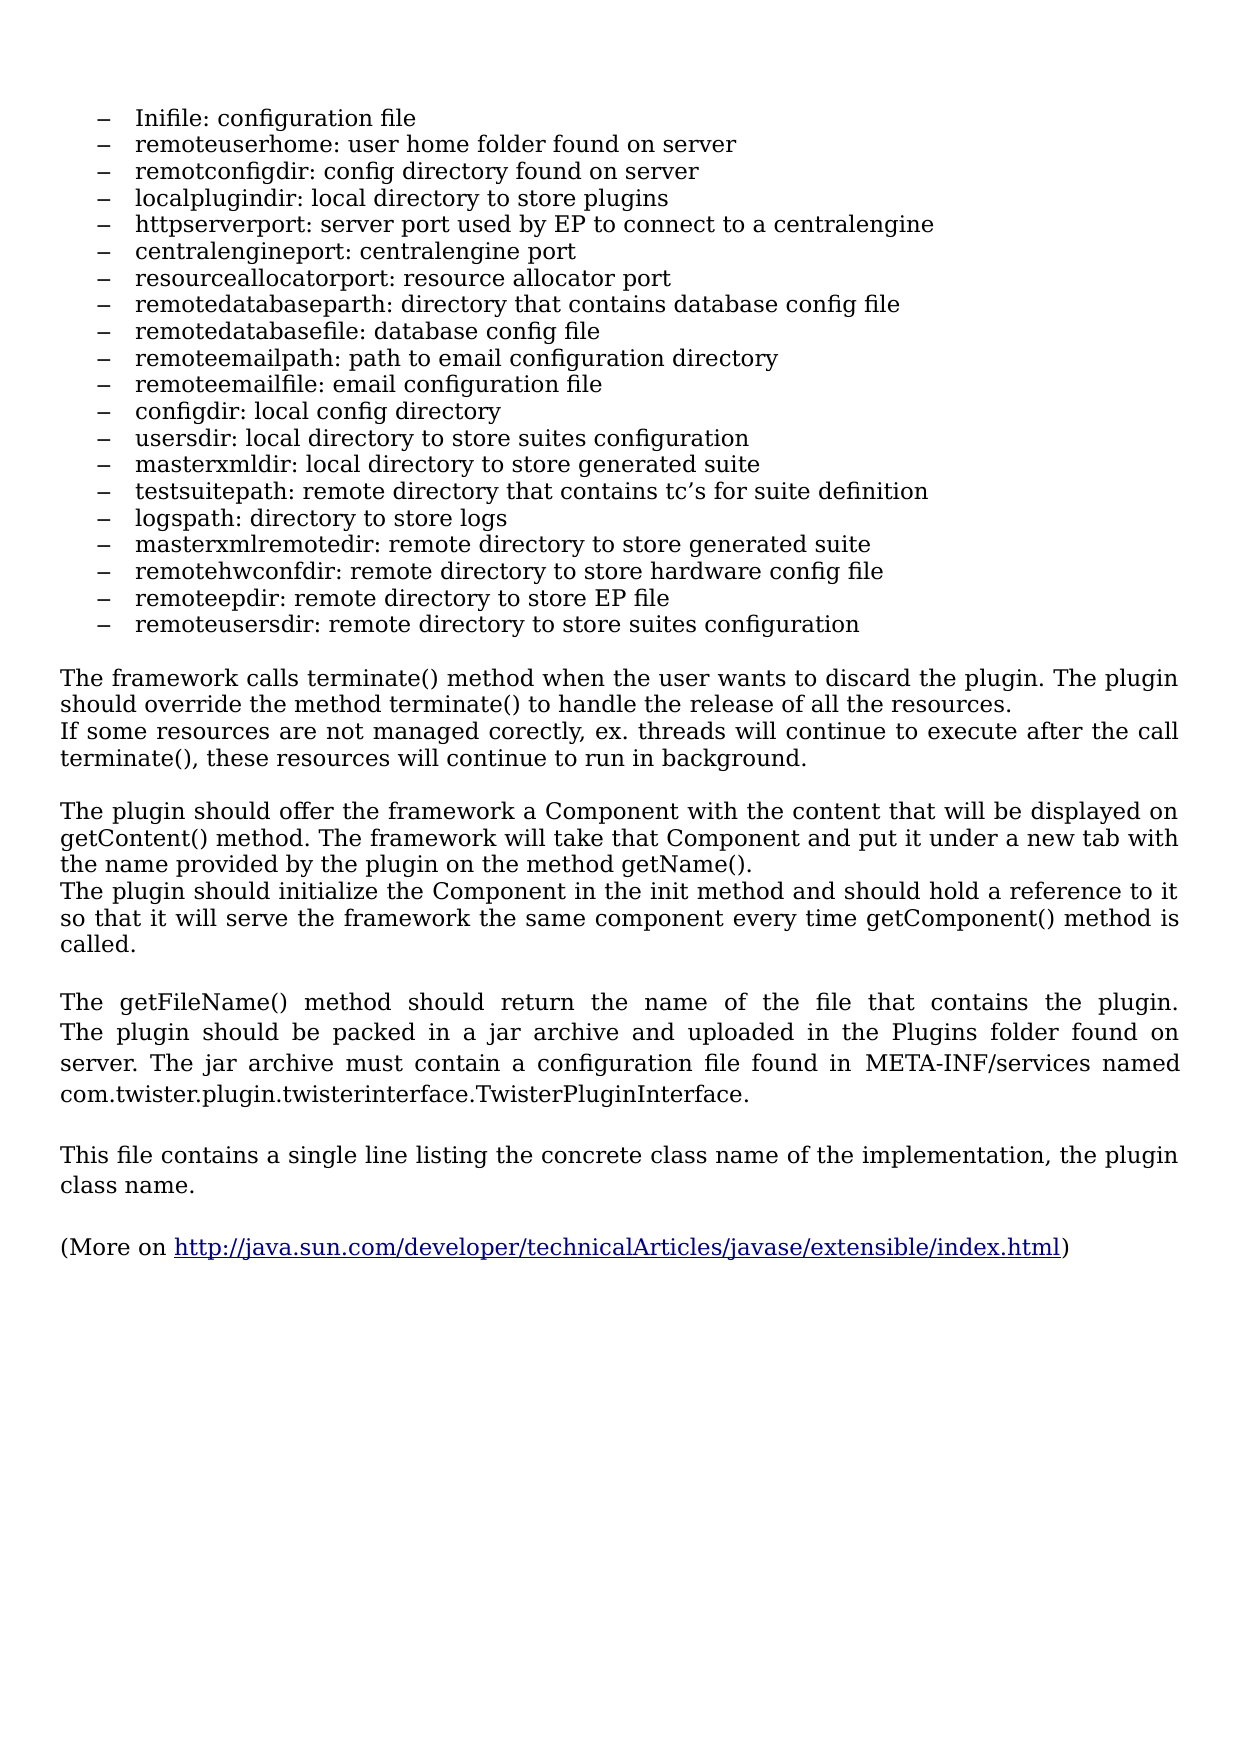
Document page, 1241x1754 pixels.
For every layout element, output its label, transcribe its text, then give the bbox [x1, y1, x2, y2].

list httpserverport: server port used by EP to connect to a centralengine [97, 212, 1181, 238]
list remoteepdir: remote directory to store EP file [97, 585, 1181, 612]
list testsuitepath: remote directory that contains tc’s for suite definition [97, 478, 1181, 505]
list masterxmlremotedir: remote directory to store generated suite [97, 532, 1181, 558]
list remoteuserhome: user home folder found on server [97, 132, 1181, 158]
list logspath: directory to store logs [97, 505, 1181, 532]
text (More on http://java.sun.com/developer/technicalArticles/javase/extensible/index.html) [60, 1234, 1181, 1261]
text The plugin should initialize the Component in the init method and should hold a reference to it so that it will serve the framework the same component every time getComponent() method is called. [60, 878, 1181, 958]
text The framework calls terminate() method when the user wants to discard the plugin. The plugin should override the method terminate() to handle the release of all the resources. [60, 665, 1181, 718]
list remotedatabasefile: database config file [97, 318, 1181, 345]
list remotconfigdir: config directory found on server [97, 158, 1181, 185]
list localplugindir: local directory to store plugins [97, 185, 1181, 212]
text The plugin should offer the framework a Component with the content that will be displayed on getContent() method. The framework will take that Component and put it under a new tab with the name provided by the plugin on the method getName(). [60, 798, 1181, 878]
list remotehwconfdir: remote directory to store hardware config file [97, 558, 1181, 585]
text This file contains a single line listing the concrete class name of the implementation, the plugin class name. [60, 1111, 1181, 1199]
list masterxmldir: local directory to store generated suite [97, 452, 1181, 478]
list remoteemailpath: path to email configuration directory [97, 345, 1181, 372]
list centralengineport: centralengine port [97, 238, 1181, 265]
list usersdir: local directory to store suites configuration [97, 425, 1181, 452]
text If some resources are not managed corectly, ex. threads will continue to execute after the call terminate(), these resources will continue to run in background. [60, 718, 1181, 772]
text The getFileName() method should return the name of the file that contains the plugin. The plugin should be packed in a jar archive and uploaded in the Plugins folder found on server. The jar archive must contain a configuration file found in META-INF/services named com.twister.plugin.twisterinterface.TwisterPluginInterface. [60, 958, 1181, 1107]
list remoteusersdir: remote directory to store suites configuration [97, 612, 1181, 638]
list configdir: local config directory [97, 398, 1181, 425]
list remotedatabaseparth: directory that contains database config file [97, 292, 1181, 318]
list remoteemailfile: email configuration file [97, 372, 1181, 398]
list Inifile: configuration file [97, 105, 1181, 132]
list resourceallocatorport: resource allocator port [97, 265, 1181, 292]
